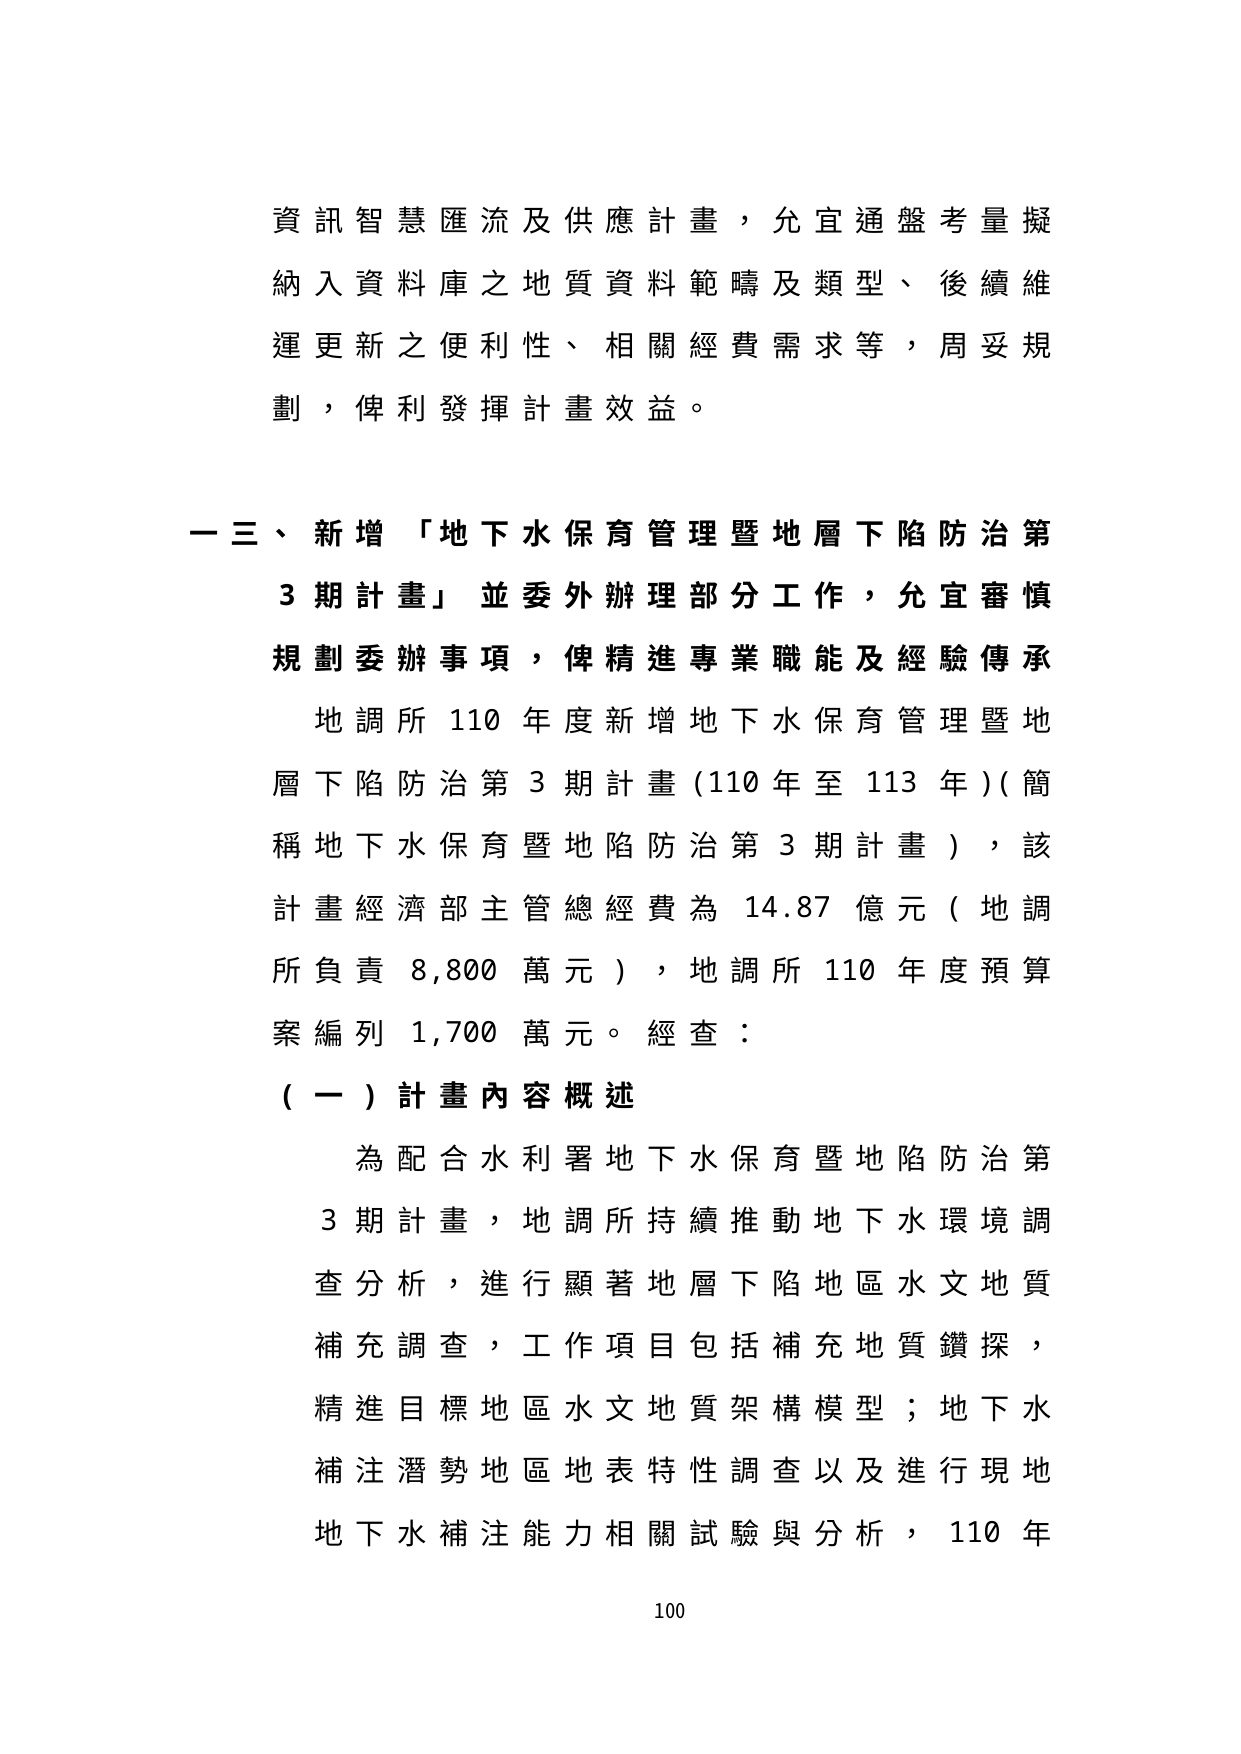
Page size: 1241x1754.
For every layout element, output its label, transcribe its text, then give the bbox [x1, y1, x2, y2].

text (一)計畫內容概述 [242, 1052, 1058, 1115]
text 為配合水利署地下水保育暨地陷防治第3期計畫，地調所持續推動地下水環境調查分析，進行顯著地層下陷地區水文地質補充調查，工作項目包括補充地質鑽探，精進目標地區水文地質架構模型；地下水補注潛勢地區地表特性調查以及進行現地地下水補注能力相關試驗與分析，110年 [271, 1115, 1058, 1552]
text 地調所110年度新增地下水保育管理暨地層下陷防治第3期計畫(110年至113年)(簡稱地下水保育暨地陷防治第3期計畫)，該計畫經濟部主管總經費為14.87億元(地調所負責8,800萬元)，地調所110年度預算案編列1,700萬元。經查： [242, 677, 1058, 1052]
text 資訊智慧匯流及供應計畫，允宜通盤考量擬納入資料庫之地質資料範疇及類型、後續維運更新之便利性、相關經費需求等，周妥規劃，俾利發揮計畫效益。 [242, 177, 1058, 427]
text 一三、新增「地下水保育管理暨地層下陷防治第3期計畫」並委外辦理部分工作，允宜審慎規劃委辦事項，俾精進專業職能及經驗傳承 [183, 490, 1058, 677]
